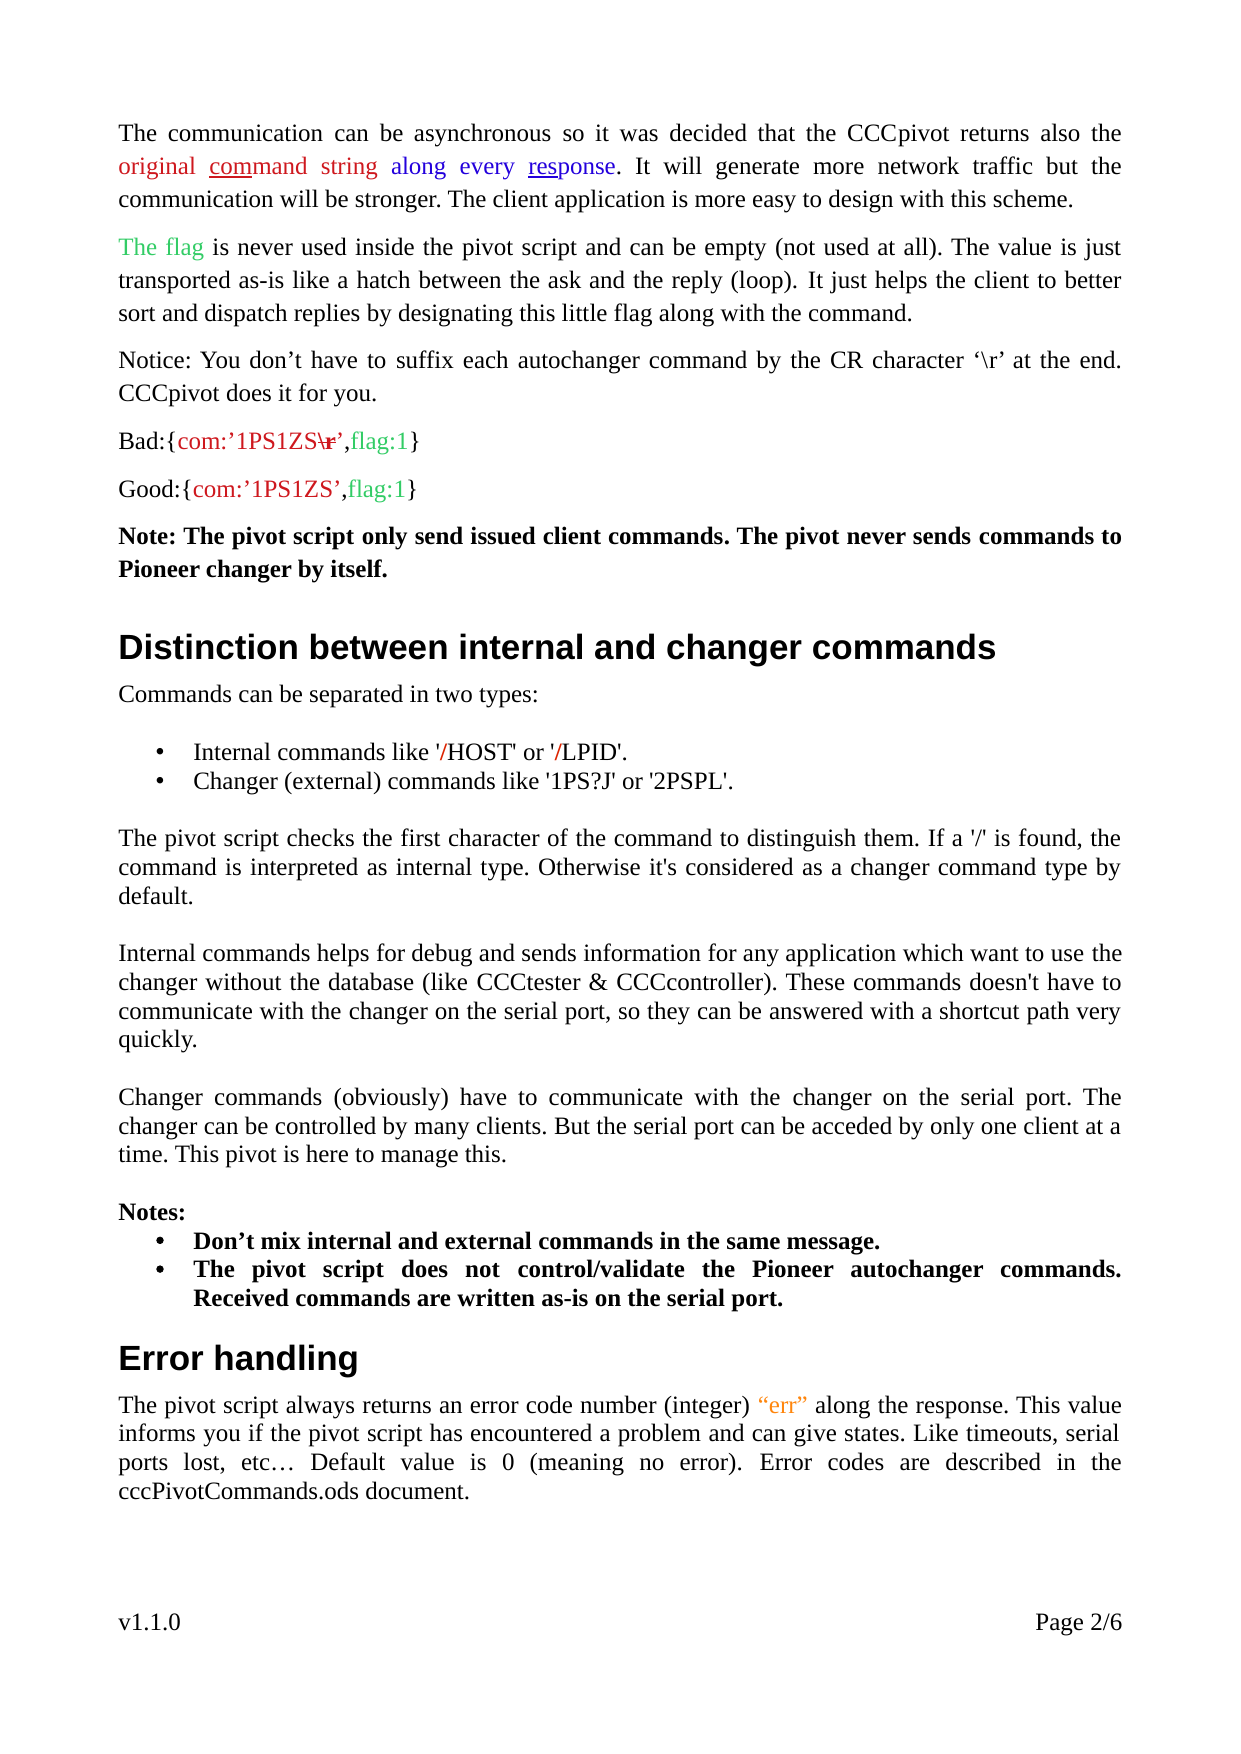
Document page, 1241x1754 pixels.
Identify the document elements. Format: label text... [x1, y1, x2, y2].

list Internal commands like '/HOST' or '/LPID'. [156, 737, 1122, 766]
text Internal commands helps for debug and sends information for any application which want to use the changer without the database (like CCCtester & CCCcontroller). These commands doesn't have to communicate with the changer on the serial port, so they can be answered with a shortcut path very quickly. [118, 938, 1122, 1053]
list Changer (external) commands like '1PS?J' or '2PSPL'. [156, 766, 1122, 794]
text Notice: You don’t have to suffix each autochanger command by the CR character ‘\r’ at the end. CCCpivot does it for you. [118, 345, 1122, 407]
text Notes: [118, 1197, 1122, 1226]
subtitle Distinction between internal and changer commands [118, 627, 1122, 667]
text Bad:{com:’1PS1ZS\r’,flag:1} [118, 426, 1122, 455]
subtitle Error handling [118, 1337, 1122, 1377]
list The pivot script does not control/validate the Pioneer autochanger commands. Received commands are written as-is on the serial port. [156, 1254, 1122, 1312]
text Note: The pivot script only send issued client commands. The pivot never sends commands to Pioneer changer by itself. [118, 521, 1122, 583]
text The communication can be asynchronous so it was decided that the CCCpivot returns also the original command string along every response. It will generate more network traffic but the communication will be stronger. The client application is more easy to design with this scheme. [118, 118, 1122, 213]
text The flag is never used inside the pivot script and can be empty (not used at all). The value is just transported as-is like a hatch between the ask and the reply (loop). It just helps the client to better sort and dispatch replies by designating this little flag along with the command. [118, 232, 1122, 327]
list Don’t mix internal and external commands in the same message. [156, 1226, 1122, 1254]
text The pivot script checks the first character of the command to distinguish them. If a '/' is found, the command is interpreted as internal type. Otherwise it's considered as a changer command type by default. [118, 823, 1122, 909]
text The pivot script always returns an error code number (integer) “err” along the response. This value informs you if the pivot script has encountered a problem and can give states. Like timeouts, serial ports lost, etc… Default value is 0 (meaning no error). Error codes are described in the cccPivotCommands.ods document. [118, 1390, 1122, 1505]
text Good:{com:’1PS1ZS’,flag:1} [118, 474, 1122, 502]
text Changer commands (obviously) have to communicate with the changer on the serial port. The changer can be controlled by many clients. But the serial port can be acceded by only one client at a time. This pivot is here to manage this. [118, 1082, 1122, 1168]
text Commands can be separated in two types: [118, 679, 1122, 708]
